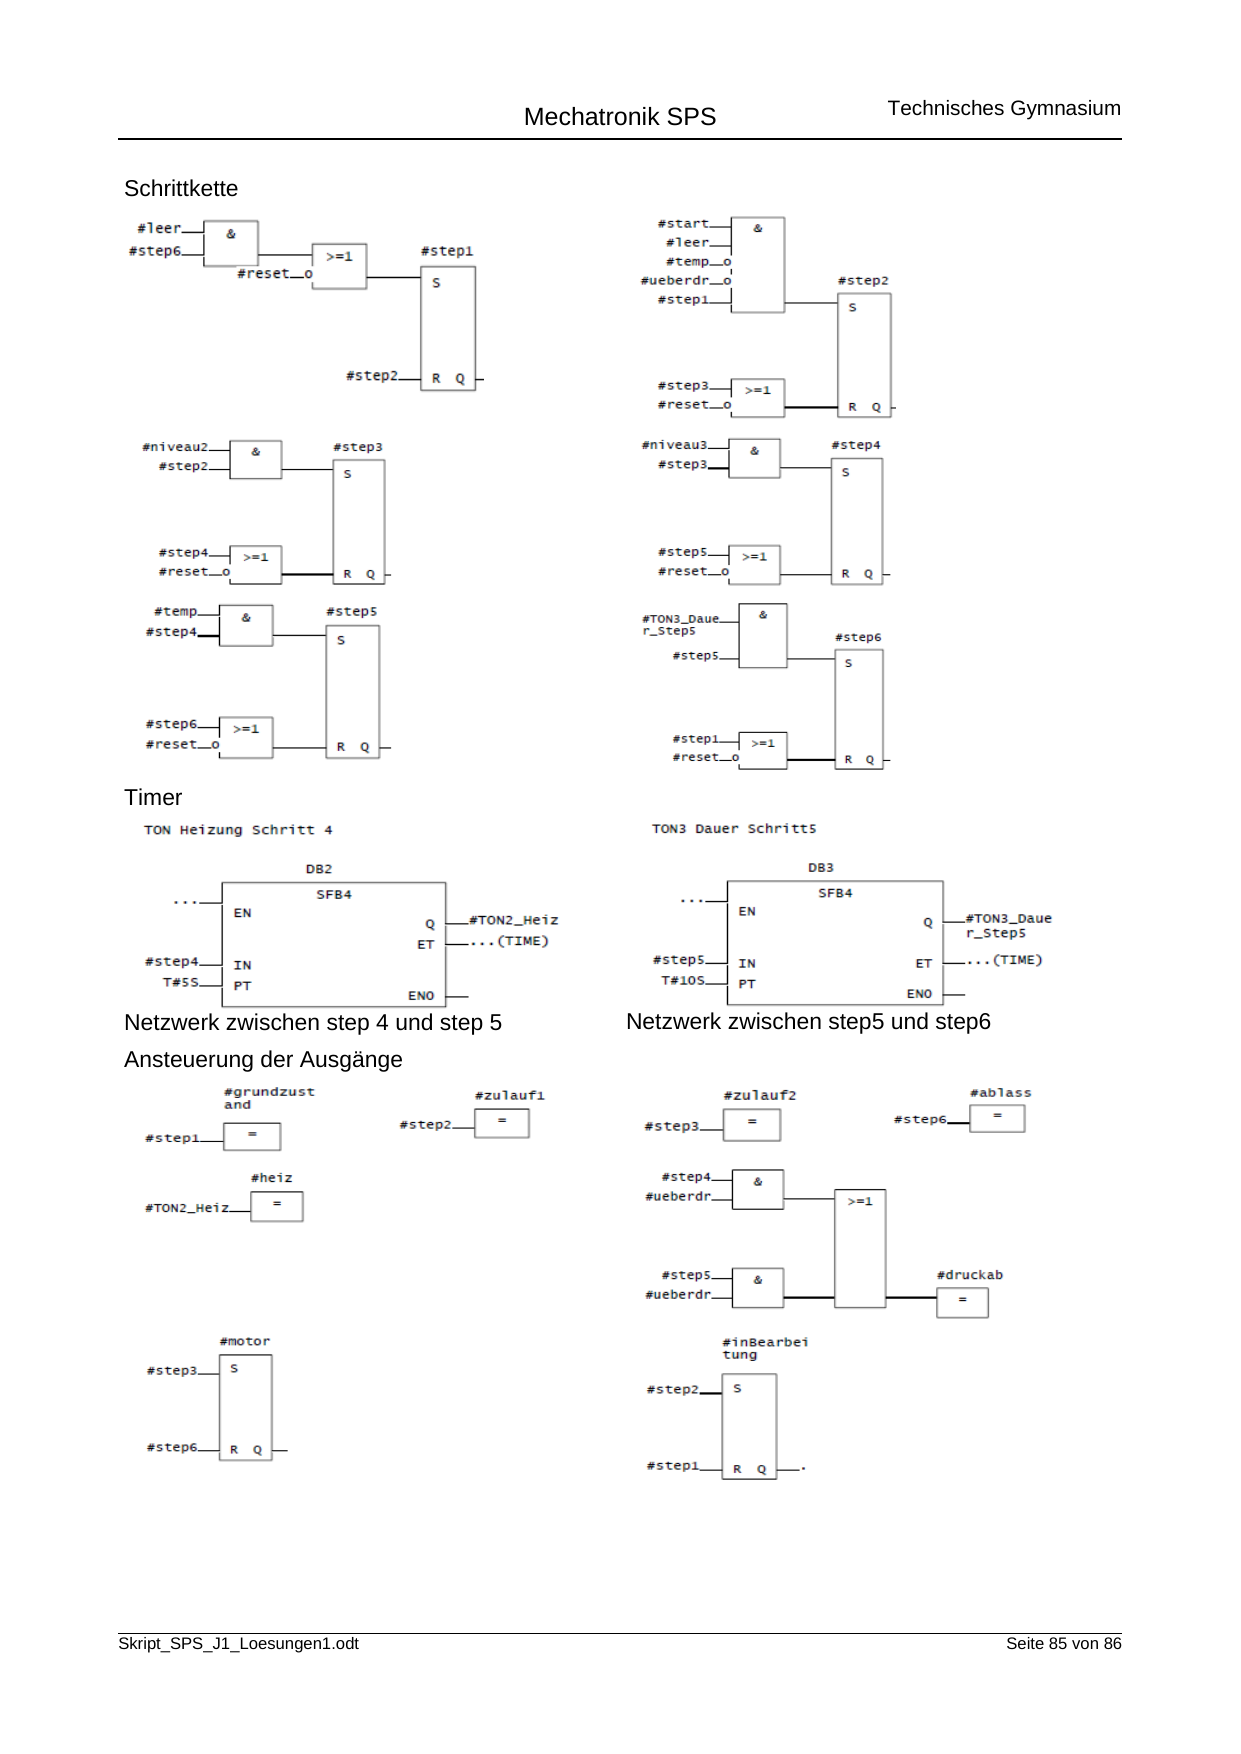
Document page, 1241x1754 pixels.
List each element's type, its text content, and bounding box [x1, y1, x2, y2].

table_cell [369, 1079, 620, 1161]
table_cell [871, 1079, 1122, 1161]
table_cell [620, 1161, 1122, 1327]
table_cell [118, 1079, 369, 1161]
table_cell [620, 594, 1122, 779]
picture [135, 1167, 314, 1226]
table_cell [620, 427, 1122, 594]
table_cell [118, 207, 620, 427]
table_cell Netzwerk zwischen step5 und step6 [620, 816, 1122, 1041]
picture [637, 432, 891, 589]
picture [135, 1333, 288, 1466]
table_cell Timer [118, 779, 1122, 816]
table_cell [118, 594, 620, 779]
picture [135, 1084, 318, 1156]
picture [135, 599, 392, 763]
picture [637, 212, 896, 422]
picture [637, 1167, 1005, 1322]
table_cell [620, 1328, 1122, 1487]
picture [386, 1084, 547, 1141]
picture [135, 432, 392, 588]
picture [135, 821, 562, 1011]
table_cell [118, 1161, 620, 1327]
picture [637, 821, 1054, 1009]
table_cell [118, 1328, 620, 1487]
table_cell [620, 1079, 871, 1161]
table_cell Netzwerk zwischen step 4 und step 5 [118, 816, 620, 1041]
picture [637, 599, 891, 774]
table_cell [620, 207, 1122, 427]
table_cell Ansteuerung der Ausgänge [118, 1041, 1122, 1078]
table_header Schrittkette [118, 170, 1122, 207]
picture [637, 1333, 809, 1482]
picture [888, 1084, 1039, 1137]
table_cell [118, 427, 620, 594]
picture [123, 212, 484, 395]
picture [637, 1084, 802, 1143]
